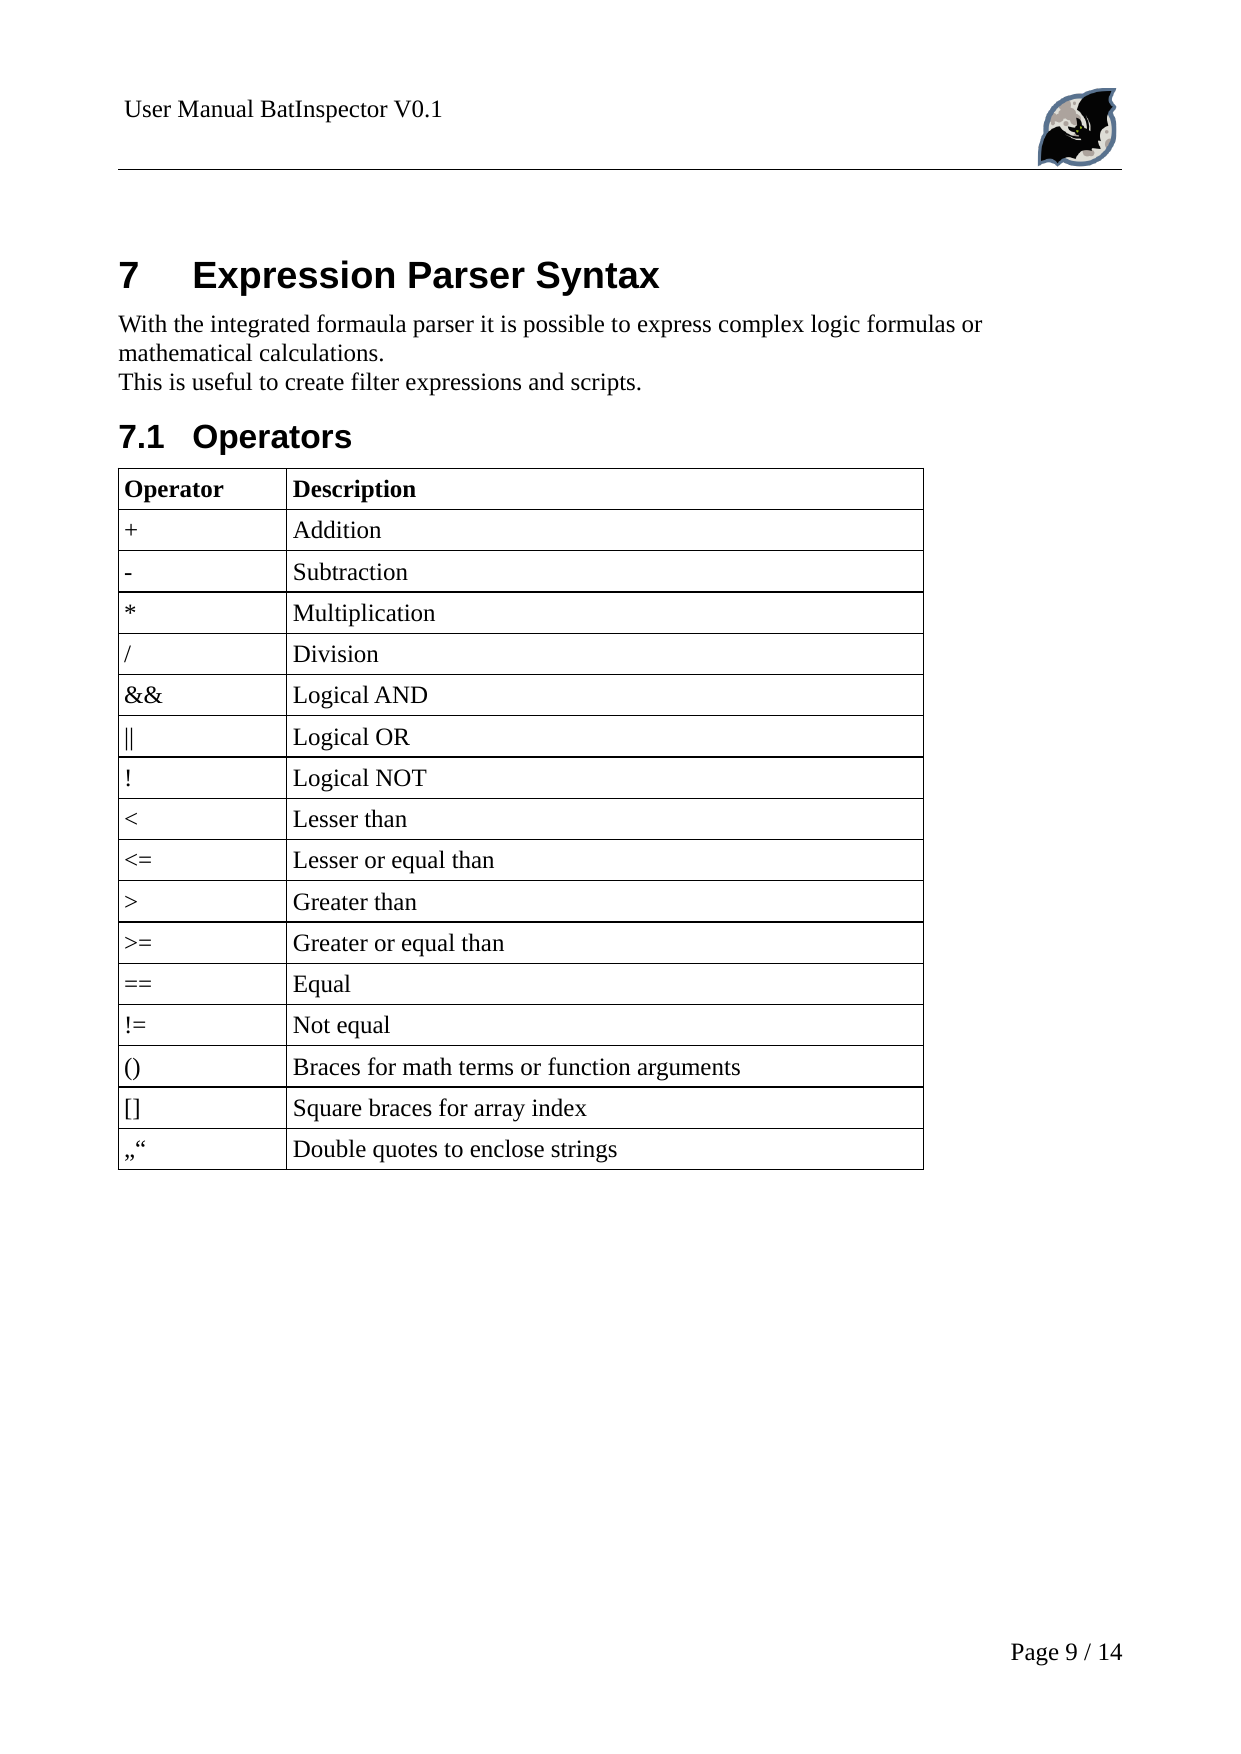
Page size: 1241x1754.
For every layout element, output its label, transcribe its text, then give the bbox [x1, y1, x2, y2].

table_cell Logical NOT [287, 758, 923, 798]
subtitle Operators [118, 416, 1122, 455]
table_cell > [119, 881, 286, 921]
table_cell ! [119, 758, 286, 798]
table_cell [] [119, 1088, 286, 1128]
table_cell Subtraction [287, 551, 923, 591]
table_cell - [119, 551, 286, 591]
table_cell Division [287, 634, 923, 674]
table_header Operator [119, 469, 286, 509]
table_cell / [119, 634, 286, 674]
table_cell >= [119, 923, 286, 963]
text With the integrated formaula parser it is possible to express complex logic formulas or mathematical calculations. [118, 309, 1122, 367]
table_cell Multiplication [287, 593, 923, 633]
table_cell != [119, 1005, 286, 1045]
subtitle Expression Parser Syntax [118, 253, 1122, 297]
table_cell Square braces for array index [287, 1088, 923, 1128]
table_cell Lesser or equal than [287, 840, 923, 880]
table_cell && [119, 675, 286, 715]
picture [1037, 88, 1117, 167]
table_cell Greater than [287, 881, 923, 921]
table_cell Logical AND [287, 675, 923, 715]
table_cell * [119, 593, 286, 633]
table_cell || [119, 716, 286, 756]
table_cell „“ [119, 1129, 286, 1169]
table_header Description [287, 469, 923, 509]
table_cell () [119, 1046, 286, 1086]
table_cell Addition [287, 510, 923, 550]
table_cell Not equal [287, 1005, 923, 1045]
table_cell == [119, 964, 286, 1004]
table_cell < [119, 799, 286, 839]
table_cell Braces for math terms or function arguments [287, 1046, 923, 1086]
table_cell Lesser than [287, 799, 923, 839]
table_cell Equal [287, 964, 923, 1004]
table_cell <= [119, 840, 286, 880]
table_cell Greater or equal than [287, 923, 923, 963]
table_cell Logical OR [287, 716, 923, 756]
table_cell + [119, 510, 286, 550]
text This is useful to create filter expressions and scripts. [118, 367, 1122, 396]
table_cell Double quotes to enclose strings [287, 1129, 923, 1169]
